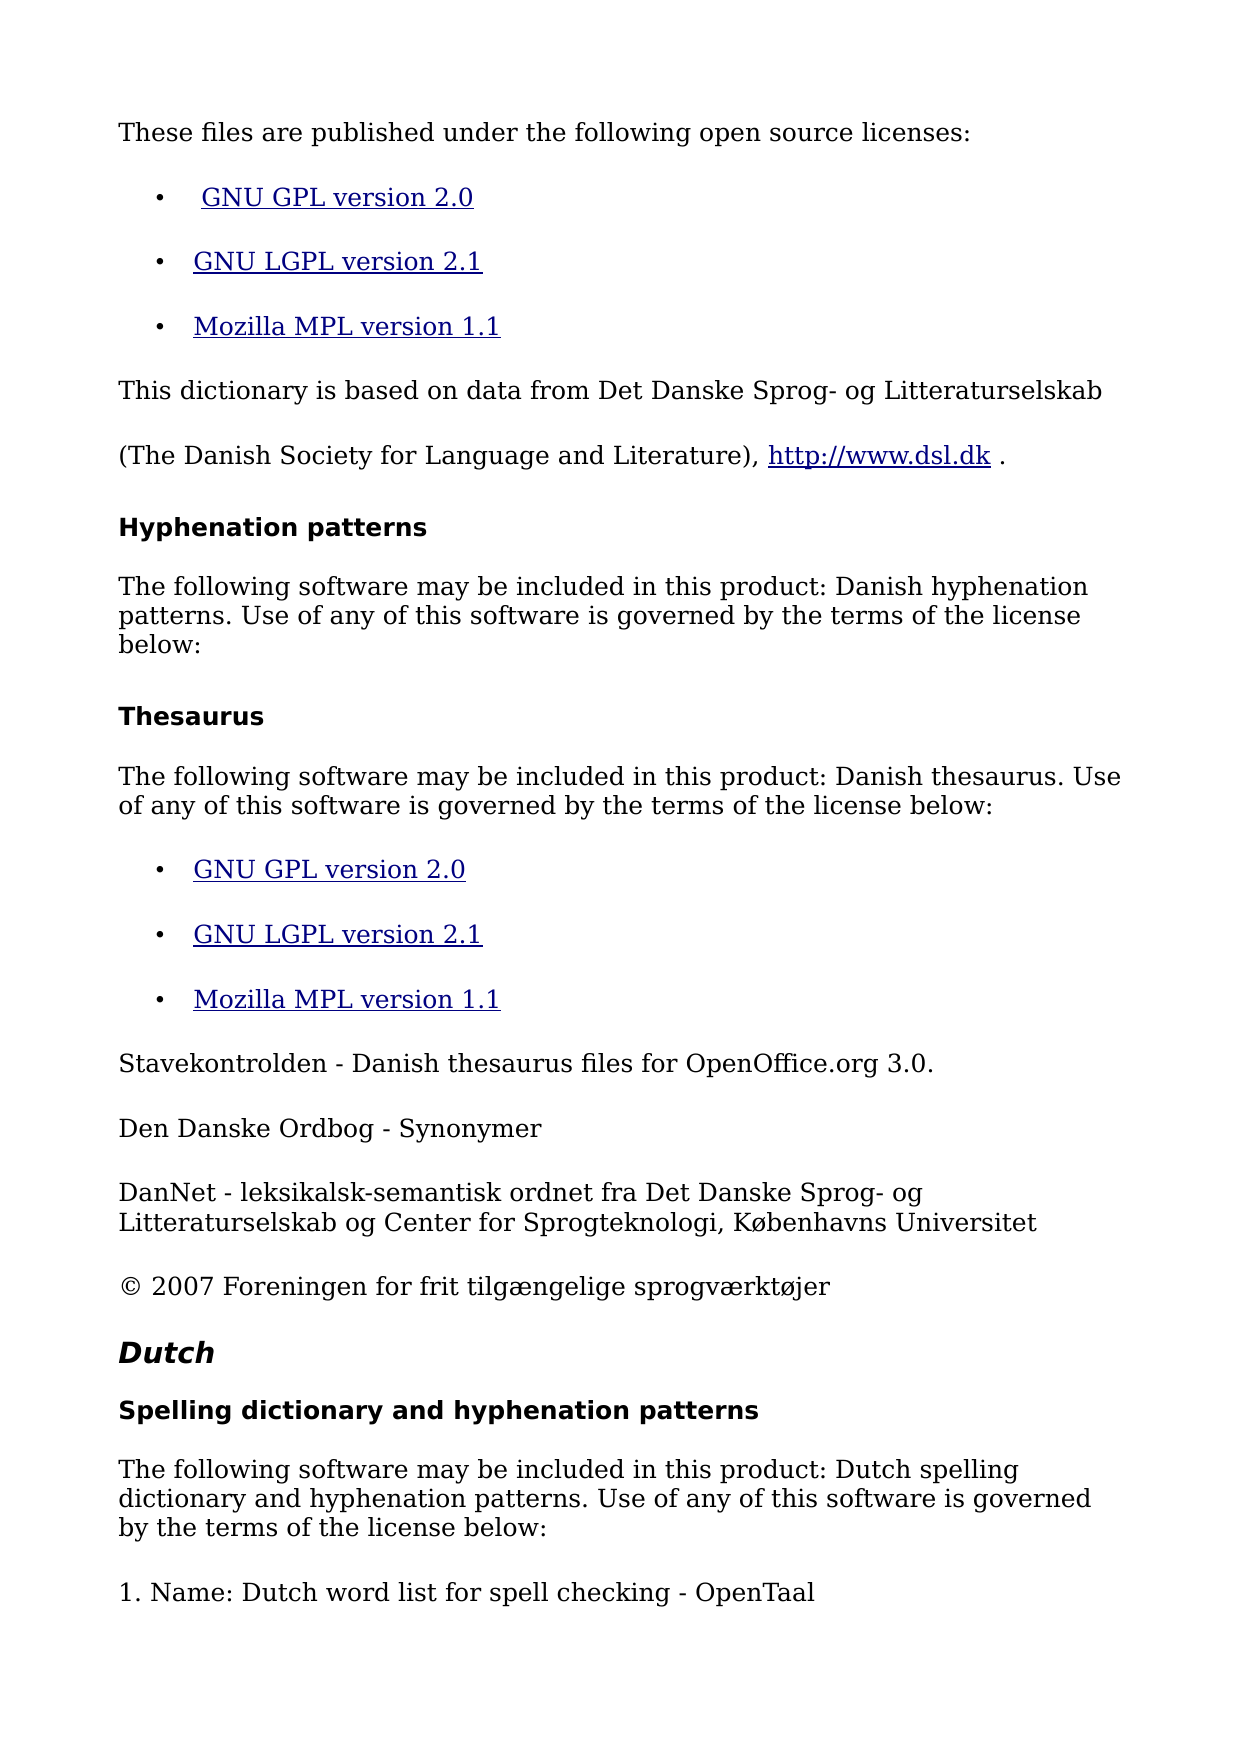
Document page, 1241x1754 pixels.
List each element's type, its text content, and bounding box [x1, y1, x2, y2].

list GNU GPL version 2.0 [156, 183, 1122, 212]
list GNU LGPL version 2.1 [156, 247, 1122, 276]
text DanNet - leksikalsk-semantisk ordnet fra Det Danske Sprog- og Litteraturselskab og Center for Sprogteknologi, Københavns Universitet [118, 1178, 1122, 1237]
text 1. Name: Dutch word list for spell checking - OpenTaal [118, 1578, 1122, 1607]
list GNU GPL version 2.0 [156, 856, 1122, 885]
text This dictionary is based on data from Det Danske Sprog- og Litteraturselskab [118, 376, 1122, 406]
text The following software may be included in this product: Danish hyphenation patterns. Use of any of this software is governed by the terms of the license below: [118, 572, 1122, 660]
subtitle Spelling dictionary and hyphenation patterns [118, 1396, 1122, 1425]
subtitle Hyphenation patterns [118, 513, 1122, 542]
text The following software may be included in this product: Danish thesaurus. Use of any of this software is governed by the terms of the license below: [118, 762, 1122, 820]
text © 2007 Foreningen for frit tilgængelige sprogværktøjer [118, 1272, 1122, 1301]
text The following software may be included in this product: Dutch spelling dictionary and hyphenation patterns. Use of any of this software is governed by the terms of the license below: [118, 1455, 1122, 1543]
text Stavekontrolden - Danish thesaurus files for OpenOffice.org 3.0. [118, 1049, 1122, 1078]
subtitle Thesaurus [118, 702, 1122, 732]
text (The Danish Society for Language and Literature), http://www.dsl.dk . [118, 441, 1122, 470]
list GNU LGPL version 2.1 [156, 920, 1122, 949]
subtitle Dutch [118, 1337, 1122, 1371]
text These files are published under the following open source licenses: [118, 118, 1122, 147]
list Mozilla MPL version 1.1 [156, 312, 1122, 341]
text Den Danske Ordbog - Synonymer [118, 1114, 1122, 1143]
list Mozilla MPL version 1.1 [156, 985, 1122, 1014]
